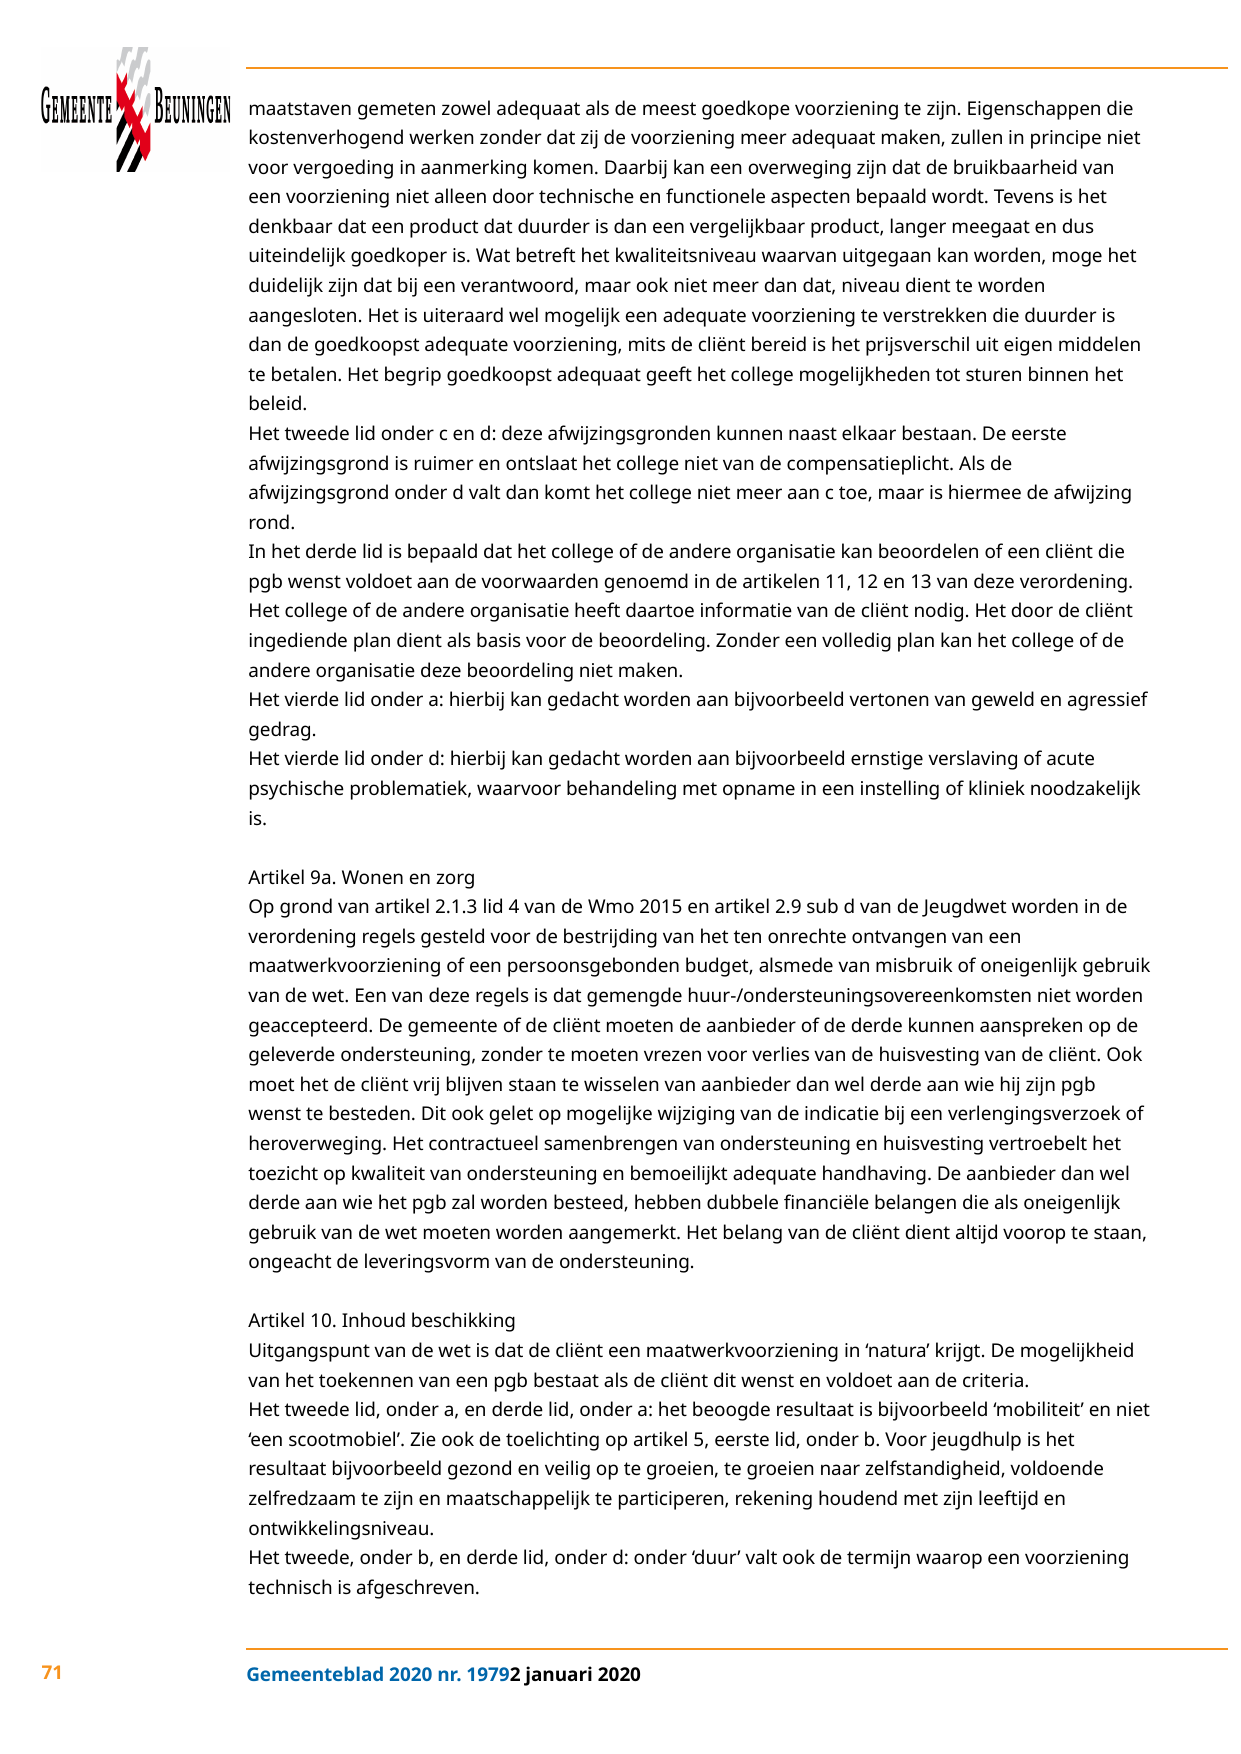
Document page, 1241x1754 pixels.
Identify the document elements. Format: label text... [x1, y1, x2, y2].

text Het tweede lid, onder a, en derde lid, onder a: het beoogde resultaat is bijvoorbeeld ‘mobiliteit’ en niet ‘een scootmobiel’. Zie ook de toelichting op artikel 5, eerste lid, onder b. Voor jeugdhulp is het resultaat bijvoorbeeld gezond en veilig op te groeien, te groeien naar zelfstandigheid, voldoende zelfredzaam te zijn en maatschappelijk te participeren, rekening houdend met zijn leeftijd en ontwikkelingsniveau. [248, 1396, 1152, 1541]
text Artikel 10. Inhoud beschikking [248, 1308, 1152, 1333]
text Artikel 9a. Wonen en zorg [248, 864, 1152, 890]
text Uitgangspunt van de wet is dat de cliënt een maatwerkvoorziening in ‘natura’ krijgt. De mogelijkheid van het toekennen van een pgb bestaat als de cliënt dit wenst en voldoet aan de criteria. [248, 1337, 1152, 1393]
text maatstaven gemeten zowel adequaat als de meest goedkope voorziening te zijn. Eigenschappen die kostenverhogend werken zonder dat zij de voorziening meer adequaat maken, zullen in principe niet voor vergoeding in aanmerking komen. Daarbij kan een overweging zijn dat de bruikbaarheid van een voorziening niet alleen door technische en functionele aspecten bepaald wordt. Tevens is het denkbaar dat een product dat duurder is dan een vergelijkbaar product, langer meegaat en dus uiteindelijk goedkoper is. Wat betreft het kwaliteitsniveau waarvan uitgegaan kan worden, moge het duidelijk zijn dat bij een verantwoord, maar ook niet meer dan dat, niveau dient te worden aangesloten. Het is uiteraard wel mogelijk een adequate voorziening te verstrekken die duurder is dan de goedkoopst adequate voorziening, mits de cliënt bereid is het prijsverschil uit eigen middelen te betalen. Het begrip goedkoopst adequaat geeft het college mogelijkheden tot sturen binnen het beleid. [248, 95, 1152, 416]
picture [41, 47, 231, 172]
text In het derde lid is bepaald dat het college of de andere organisatie kan beoordelen of een cliënt die pgb wenst voldoet aan de voorwaarden genoemd in de artikelen 11, 12 en 13 van deze verordening. Het college of de andere organisatie heeft daartoe informatie van de cliënt nodig. Het door de cliënt ingediende plan dient als basis voor de beoordeling. Zonder een volledig plan kan het college of de andere organisatie deze beoordeling niet maken. [248, 538, 1152, 683]
text Het tweede, onder b, en derde lid, onder d: onder ‘duur’ valt ook de termijn waarop een voorziening technisch is afgeschreven. [248, 1544, 1152, 1600]
text Het vierde lid onder a: hierbij kan gedacht worden aan bijvoorbeeld vertonen van geweld en agressief gedrag. [248, 686, 1152, 742]
text Op grond van artikel 2.1.3 lid 4 van de Wmo 2015 en artikel 2.9 sub d van de Jeugdwet worden in de verordening regels gesteld voor de bestrijding van het ten onrechte ontvangen van een maatwerkvoorziening of een persoonsgebonden budget, alsmede van misbruik of oneigenlijk gebruik van de wet. Een van deze regels is dat gemengde huur-/ondersteuningsovereenkomsten niet worden geaccepteerd. De gemeente of de cliënt moeten de aanbieder of de derde kunnen aanspreken op de geleverde ondersteuning, zonder te moeten vrezen voor verlies van de huisvesting van de cliënt. Ook moet het de cliënt vrij blijven staan te wisselen van aanbieder dan wel derde aan wie hij zijn pgb wenst te besteden. Dit ook gelet op mogelijke wijziging van de indicatie bij een verlengingsverzoek of heroverweging. Het contractueel samenbrengen van ondersteuning en huisvesting vertroebelt het toezicht op kwaliteit van ondersteuning en bemoeilijkt adequate handhaving. De aanbieder dan wel derde aan wie het pgb zal worden besteed, hebben dubbele financiële belangen die als oneigenlijk gebruik van de wet moeten worden aangemerkt. Het belang van de cliënt dient altijd voorop te staan, ongeacht de leveringsvorm van de ondersteuning. [248, 893, 1152, 1274]
text Het tweede lid onder c en d: deze afwijzingsgronden kunnen naast elkaar bestaan. De eerste afwijzingsgrond is ruimer en ontslaat het college niet van de compensatieplicht. Als de afwijzingsgrond onder d valt dan komt het college niet meer aan c toe, maar is hiermee de afwijzing rond. [248, 420, 1152, 535]
text Het vierde lid onder d: hierbij kan gedacht worden aan bijvoorbeeld ernstige verslaving of acute psychische problematiek, waarvoor behandeling met opname in een instelling of kliniek noodzakelijk is. [248, 746, 1152, 831]
